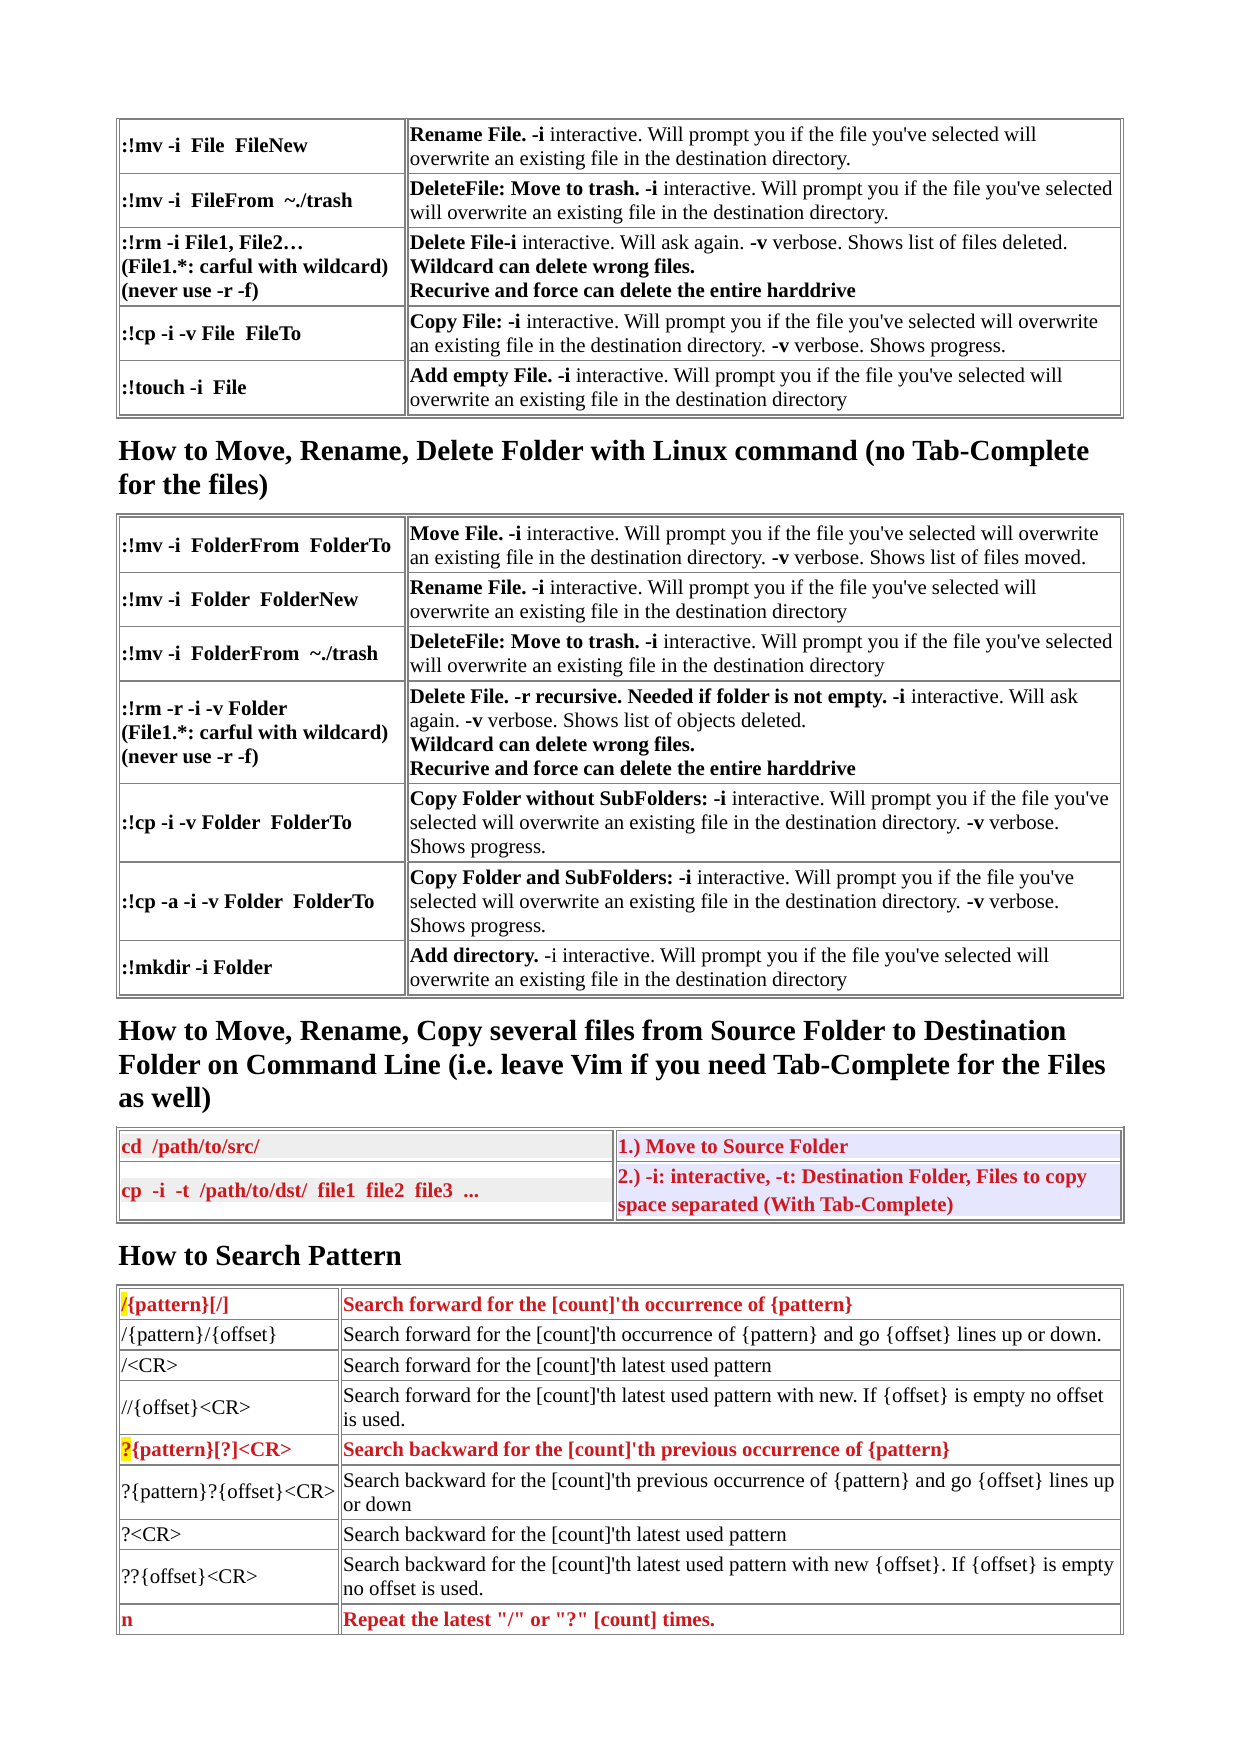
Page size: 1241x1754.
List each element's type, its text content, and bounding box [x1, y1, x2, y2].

table_cell :!cp -a -i -v Folder FolderTo [120, 863, 404, 940]
table_cell Delete File. -r recursive. Needed if folder is not empty. -i interactive. Will ask again. -v verbose. Shows list of objects deleted. Wildcard can delete wrong files. Recurive and force can delete the entire harddrive [409, 682, 1120, 783]
table_cell :!cp -i -v File FileTo [120, 307, 404, 360]
table_cell Search backward for the [count]'th previous occurrence of {pattern} and go {offset} lines up or down [342, 1466, 1120, 1518]
table_cell DeleteFile: Move to trash. -i interactive. Will prompt you if the file you've selected will overwrite an existing file in the destination directory [409, 627, 1120, 680]
table_cell /{pattern}/{offset} [120, 1320, 338, 1349]
table_cell Copy Folder without SubFolders: -i interactive. Will prompt you if the file you've selected will overwrite an existing file in the destination directory. -v verbose. Shows progress. [409, 784, 1120, 861]
table_cell Search forward for the [count]'th latest used pattern [342, 1351, 1120, 1379]
table_cell Rename File. -i interactive. Will prompt you if the file you've selected will overwrite an existing file in the destination directory [409, 573, 1120, 626]
table_header Search forward for the [count]'th occurrence of {pattern} [342, 1289, 1120, 1319]
table_cell :!mv -i FolderFrom ~./trash [120, 627, 404, 680]
table_header :!mv -i FolderFrom FolderTo [120, 518, 404, 572]
table_cell Search backward for the [count]'th latest used pattern [342, 1520, 1120, 1549]
table_cell Search forward for the [count]'th occurrence of {pattern} and go {offset} lines up or down. [342, 1320, 1120, 1349]
table_cell Search forward for the [count]'th latest used pattern with new. If {offset} is empty no offset is used. [342, 1381, 1120, 1434]
table_cell /<CR> [120, 1351, 338, 1379]
table_cell :!mv -i FileFrom ~./trash [120, 174, 404, 227]
table_cell Rename File. -i interactive. Will prompt you if the file you've selected will overwrite an existing file in the destination directory. [409, 120, 1120, 172]
table_cell //{offset}<CR> [120, 1381, 338, 1434]
table_header 1.) Move to Source Folder [617, 1131, 1120, 1161]
table_cell n [120, 1605, 338, 1633]
table_cell Search backward for the [count]'th latest used pattern with new {offset}. If {offset} is empty no offset is used. [342, 1550, 1120, 1603]
subtitle How to Move, Rename, Copy several files from Source Folder to Destination Folder on Command Line (i.e. leave Vim if you need Tab-Complete for the Files as well) [118, 1013, 1122, 1114]
table_cell Copy File: -i interactive. Will prompt you if the file you've selected will overwrite an existing file in the destination directory. -v verbose. Shows progress. [409, 307, 1120, 360]
table_cell cp -i -t /path/to/dst/ file1 file2 file3 ... [120, 1162, 612, 1219]
table_cell :!touch -i File [120, 361, 404, 414]
table_cell :!mkdir -i Folder [120, 941, 404, 994]
table_cell Copy Folder and SubFolders: -i interactive. Will prompt you if the file you've selected will overwrite an existing file in the destination directory. -v verbose. Shows progress. [409, 863, 1120, 940]
table_cell 2.) -i: interactive, -t: Destination Folder, Files to copy space separated (With Tab-Complete) [617, 1162, 1120, 1219]
table_cell Add directory. -i interactive. Will prompt you if the file you've selected will overwrite an existing file in the destination directory [409, 941, 1120, 994]
table_cell Delete File-i interactive. Will ask again. -v verbose. Shows list of files deleted. Wildcard can delete wrong files. Recurive and force can delete the entire harddrive [409, 228, 1120, 305]
table_cell ?<CR> [120, 1520, 338, 1549]
subtitle How to Search Pattern [118, 1238, 1122, 1272]
table_cell Search backward for the [count]'th previous occurrence of {pattern} [342, 1435, 1120, 1464]
table_cell ?{pattern}[?]<CR> [120, 1435, 338, 1464]
table_cell :!rm -r -i -v Folder (File1.*: carful with wildcard) (never use -r -f) [120, 682, 404, 783]
table_cell :!cp -i -v Folder FolderTo [120, 784, 404, 861]
table_cell ??{offset}<CR> [120, 1550, 338, 1603]
table_cell :!mv -i Folder FolderNew [120, 573, 404, 626]
table_cell :!rm -i File1, File2… (File1.*: carful with wildcard) (never use -r -f) [120, 228, 404, 305]
table_cell ?{pattern}?{offset}<CR> [120, 1466, 338, 1518]
table_cell Add empty File. -i interactive. Will prompt you if the file you've selected will overwrite an existing file in the destination directory [409, 361, 1120, 414]
table_header cd /path/to/src/ [120, 1131, 612, 1161]
table_cell Repeat the latest "/" or "?" [count] times. [342, 1605, 1120, 1633]
table_cell DeleteFile: Move to trash. -i interactive. Will prompt you if the file you've selected will overwrite an existing file in the destination directory. [409, 174, 1120, 227]
subtitle How to Move, Rename, Delete Folder with Linux command (no Tab-Complete for the files) [118, 433, 1122, 500]
table_cell :!mv -i File FileNew [120, 120, 404, 172]
table_header Move File. -i interactive. Will prompt you if the file you've selected will overwrite an existing file in the destination directory. -v verbose. Shows list of files moved. [409, 518, 1120, 572]
table_header /{pattern}[/] [120, 1289, 338, 1319]
